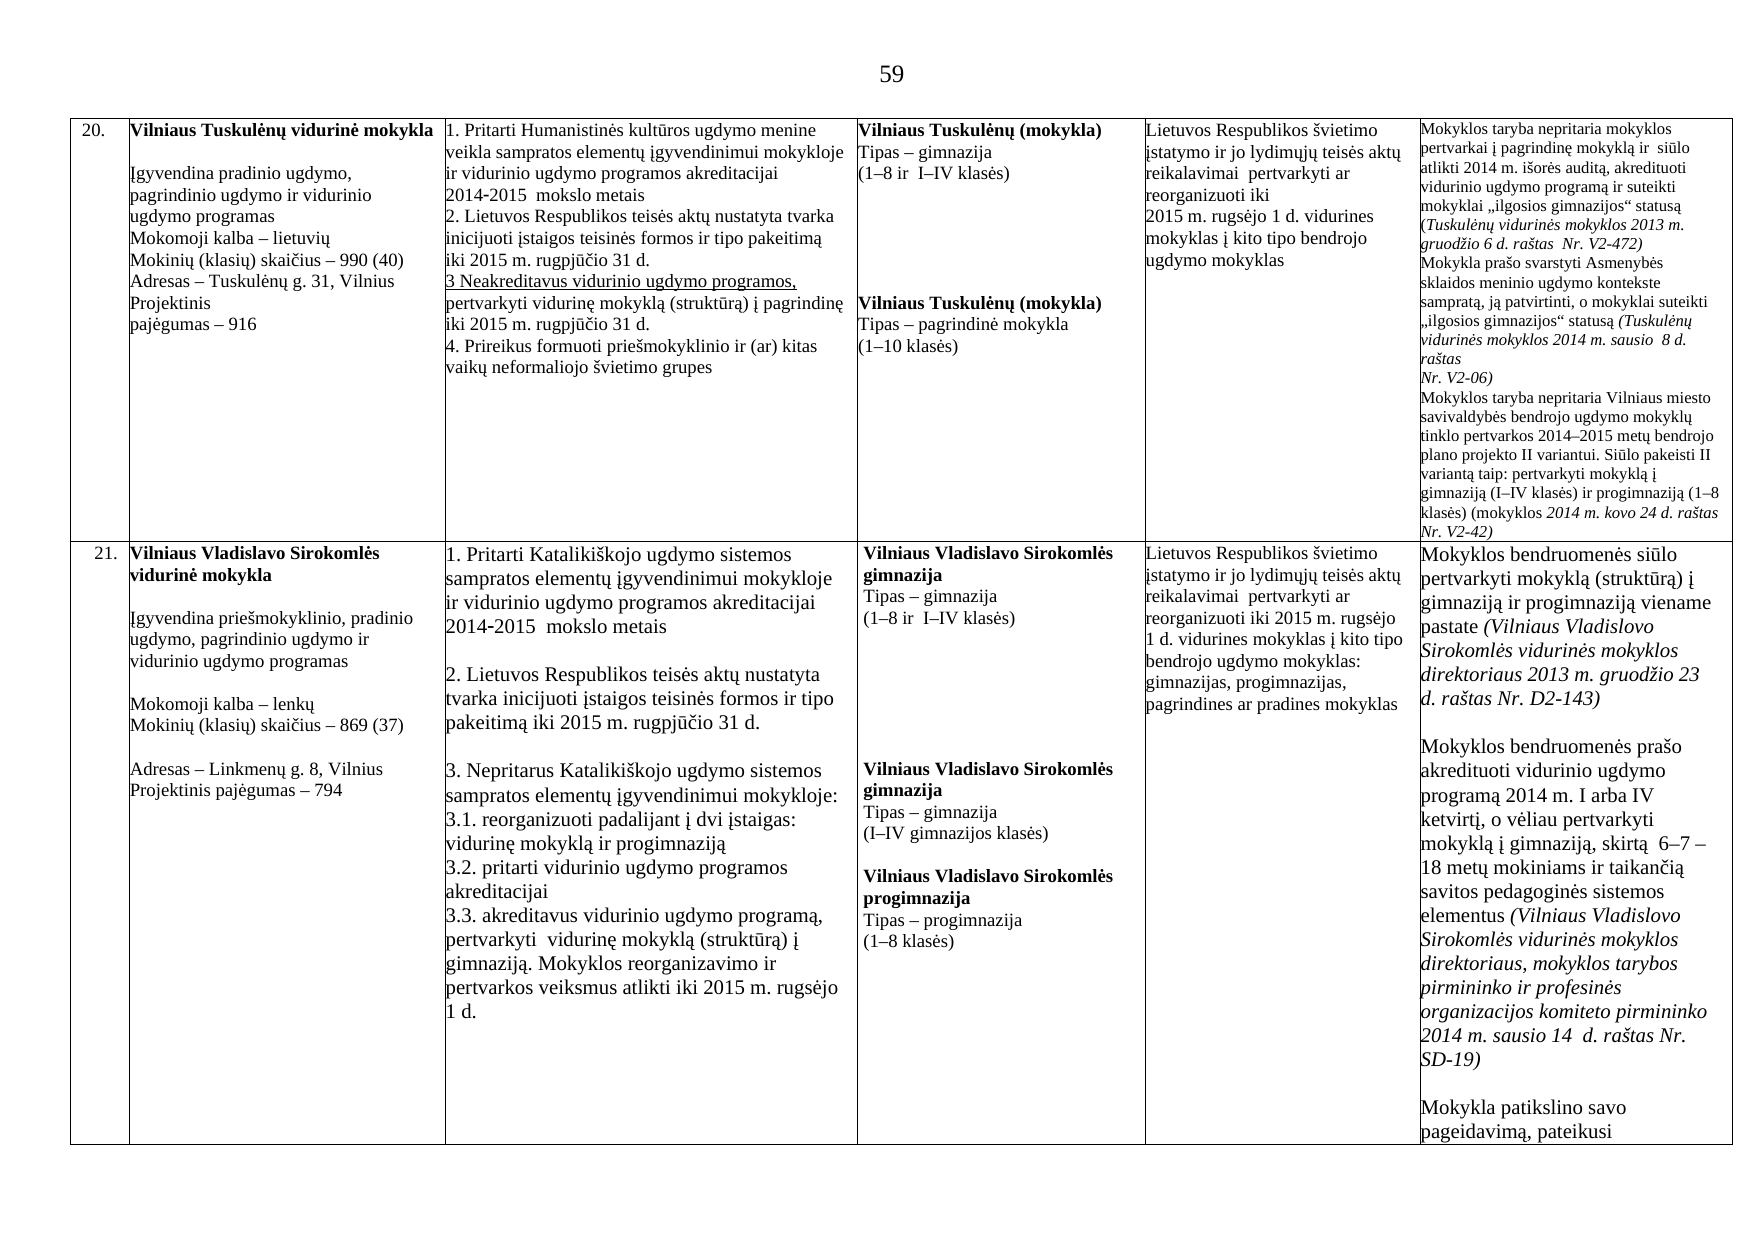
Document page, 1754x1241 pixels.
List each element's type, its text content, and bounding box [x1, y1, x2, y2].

table_cell Vilniaus Tuskulėnų (mokykla) Tipas – gimnazija (1–8 ir I–IV klasės) Vilniaus Tuskulėnų (mokykla) Tipas – pagrindinė mokykla (1–10 klasės) [858, 119, 1145, 541]
table_cell Lietuvos Respublikos švietimo įstatymo ir jo lydimųjų teisės aktų reikalavimai pertvarkyti ar reorganizuoti iki 2015 m. rugsėjo 1 d. vidurines mokyklas į kito tipo bendrojo ugdymo mokyklas [1146, 119, 1420, 541]
table_cell 21. [71, 542, 129, 1143]
table_cell 1. Pritarti Katalikiškojo ugdymo sistemos sampratos elementų įgyvendinimui mokykloje ir vidurinio ugdymo programos akreditacijai 20142015 mokslo metais 2. Lietuvos Respublikos teisės aktų nustatyta tvarka inicijuoti įstaigos teisinės formos ir tipo pakeitimą iki 2015 m. rugpjūčio 31 d. 3. Nepritarus Katalikiškojo ugdymo sistemos sampratos elementų įgyvendinimui mokykloje: 3.1. reorganizuoti padalijant į dvi įstaigas: vidurinę mokyklą ir progimnaziją 3.2. pritarti vidurinio ugdymo programos akreditacijai 3.3. akreditavus vidurinio ugdymo programą, pertvarkyti vidurinę mokyklą (struktūrą) į gimnaziją. Mokyklos reorganizavimo ir pertvarkos veiksmus atlikti iki 2015 m. rugsėjo 1 d. [446, 542, 857, 1143]
table_cell 20. [71, 119, 129, 541]
table_cell Mokyklos bendruomenės siūlo pertvarkyti mokyklą (struktūrą) į gimnaziją ir progimnaziją viename pastate (Vilniaus Vladislovo Sirokomlės vidurinės mokyklos direktoriaus 2013 m. gruodžio 23 d. raštas Nr. D2-143) Mokyklos bendruomenės prašo akredituoti vidurinio ugdymo programą 2014 m. I arba IV ketvirtį, o vėliau pertvarkyti mokyklą į gimnaziją, skirtą 6–7 –18 metų mokiniams ir taikančią savitos pedagoginės sistemos elementus (Vilniaus Vladislovo Sirokomlės vidurinės mokyklos direktoriaus, mokyklos tarybos pirmininko ir profesinės organizacijos komiteto pirmininko 2014 m. sausio 14 d. raštas Nr. SD-19) Mokykla patikslino savo pageidavimą, pateikusi [1421, 542, 1732, 1143]
table_cell Mokyklos taryba nepritaria mokyklos pertvarkai į pagrindinę mokyklą ir siūlo atlikti 2014 m. išorės auditą, akredituoti vidurinio ugdymo programą ir suteikti mokyklai „ilgosios gimnazijos“ statusą (Tuskulėnų vidurinės mokyklos 2013 m. gruodžio 6 d. raštas Nr. V2-472) Mokykla prašo svarstyti Asmenybės sklaidos meninio ugdymo kontekste sampratą, ją patvirtinti, o mokyklai suteikti „ilgosios gimnazijos“ statusą (Tuskulėnų vidurinės mokyklos 2014 m. sausio 8 d. raštas Nr. V2-06) Mokyklos taryba nepritaria Vilniaus miesto savivaldybės bendrojo ugdymo mokyklų tinklo pertvarkos 2014–2015 metų bendrojo plano projekto II variantui. Siūlo pakeisti II variantą taip: pertvarkyti mokyklą į gimnaziją (I–IV klasės) ir progimnaziją (1–8 klasės) (mokyklos 2014 m. kovo 24 d. raštas Nr. V2-42) [1421, 119, 1732, 541]
table_cell Vilniaus Vladislavo Sirokomlės vidurinė mokykla Įgyvendina priešmokyklinio, pradinio ugdymo, pagrindinio ugdymo ir vidurinio ugdymo programas Mokomoji kalba – lenkų Mokinių (klasių) skaičius – 869 (37) Adresas – Linkmenų g. 8, Vilnius Projektinis pajėgumas – 794 [130, 542, 445, 1143]
table_cell Lietuvos Respublikos švietimo įstatymo ir jo lydimųjų teisės aktų reikalavimai pertvarkyti ar reorganizuoti iki 2015 m. rugsėjo 1 d. vidurines mokyklas į kito tipo bendrojo ugdymo mokyklas: gimnazijas, progimnazijas, pagrindines ar pradines mokyklas [1146, 542, 1420, 1143]
table_cell Vilniaus Vladislavo Sirokomlės gimnazija Tipas – gimnazija (1–8 ir I–IV klasės) Vilniaus Vladislavo Sirokomlės gimnazija Tipas – gimnazija (I–IV gimnazijos klasės) Vilniaus Vladislavo Sirokomlės progimnazija Tipas – progimnazija (1–8 klasės) [858, 542, 1145, 1143]
table_cell Vilniaus Tuskulėnų vidurinė mokykla Įgyvendina pradinio ugdymo, pagrindinio ugdymo ir vidurinio ugdymo programas Mokomoji kalba – lietuvių Mokinių (klasių) skaičius – 990 (40) Adresas – Tuskulėnų g. 31, Vilnius Projektinis pajėgumas – 916 [130, 119, 445, 541]
table_cell 1. Pritarti Humanistinės kultūros ugdymo menine veikla sampratos elementų įgyvendinimui mokykloje ir vidurinio ugdymo programos akreditacijai 20142015 mokslo metais 2. Lietuvos Respublikos teisės aktų nustatyta tvarka inicijuoti įstaigos teisinės formos ir tipo pakeitimą iki 2015 m. rugpjūčio 31 d. 3 Neakreditavus vidurinio ugdymo programos, pertvarkyti vidurinę mokyklą (struktūrą) į pagrindinę iki 2015 m. rugpjūčio 31 d. 4. Prireikus formuoti priešmokyklinio ir (ar) kitas vaikų neformaliojo švietimo grupes [446, 119, 857, 541]
